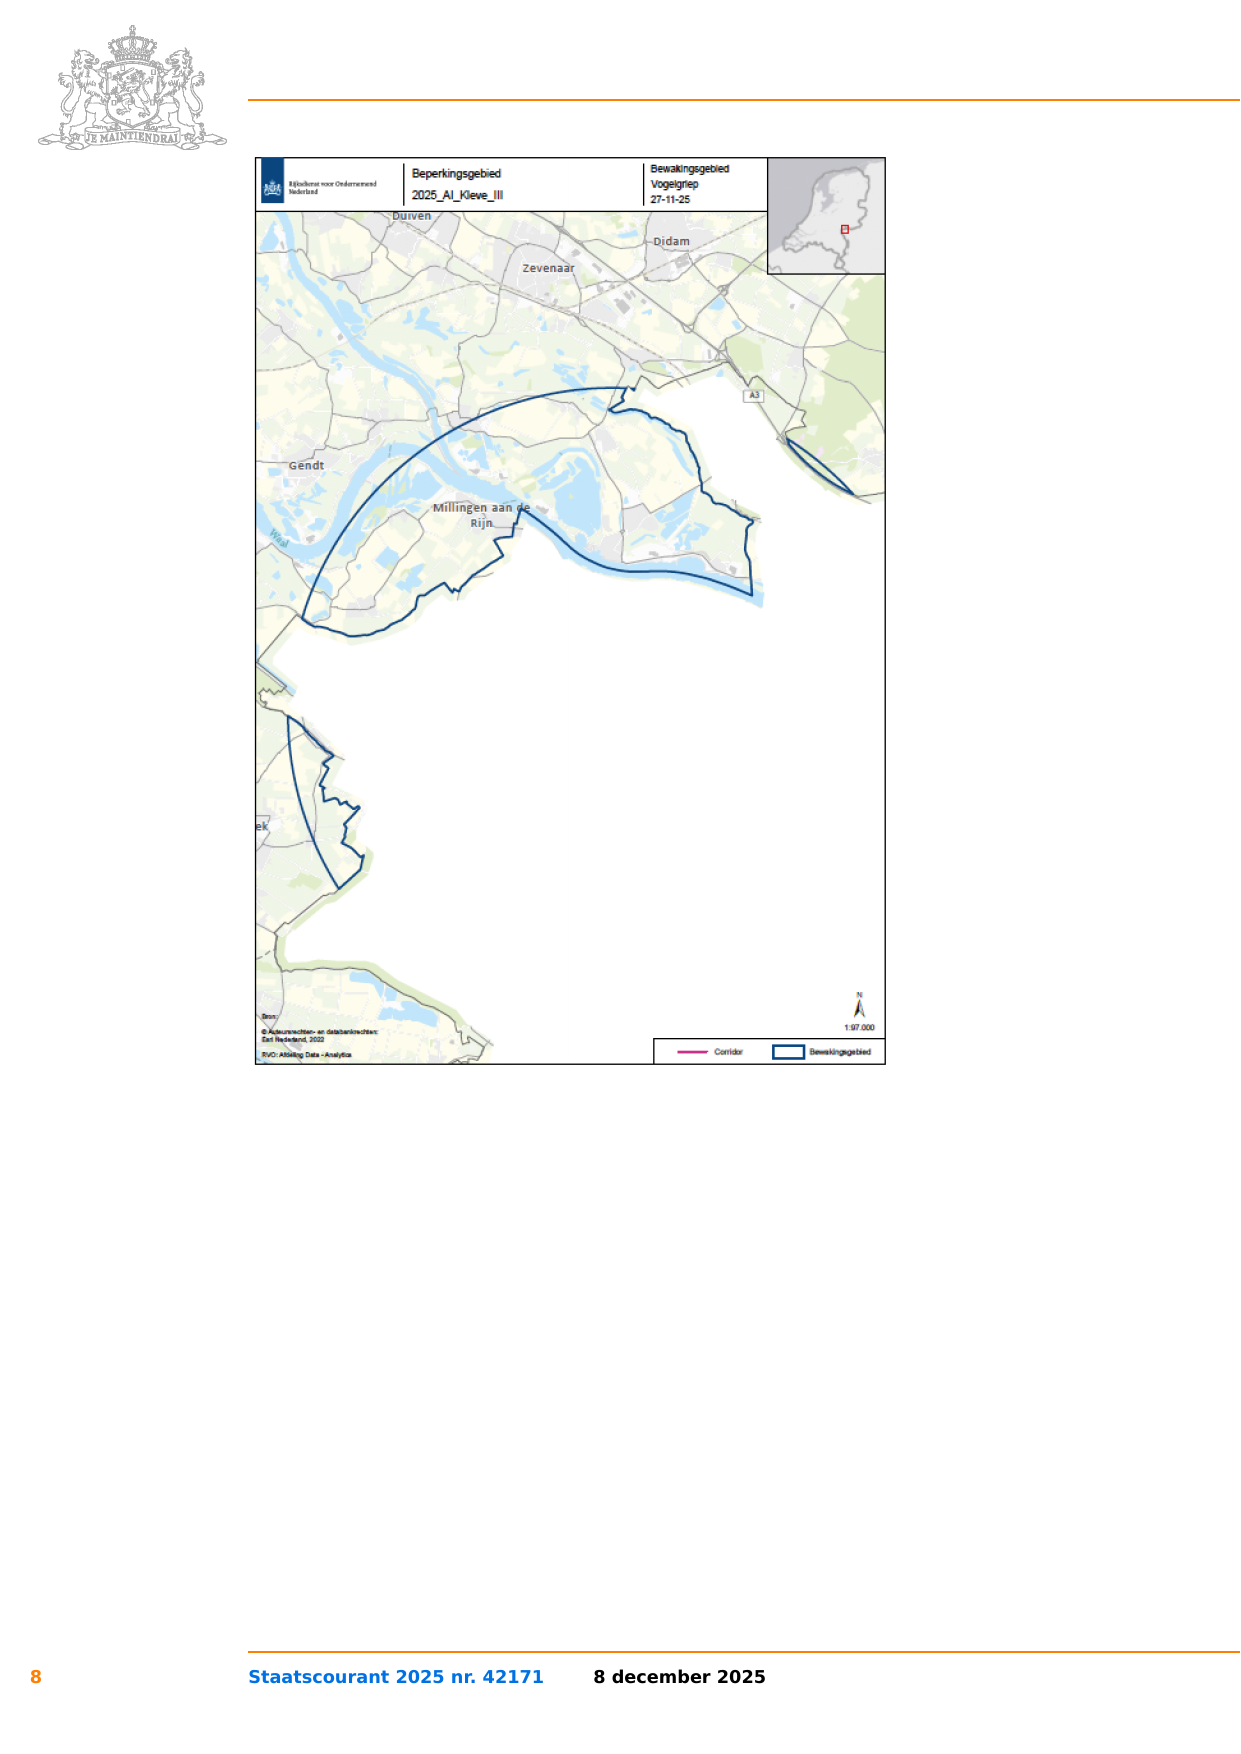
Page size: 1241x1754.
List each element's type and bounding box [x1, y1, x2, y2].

picture [38, 25, 227, 150]
picture [248, 151, 892, 1073]
